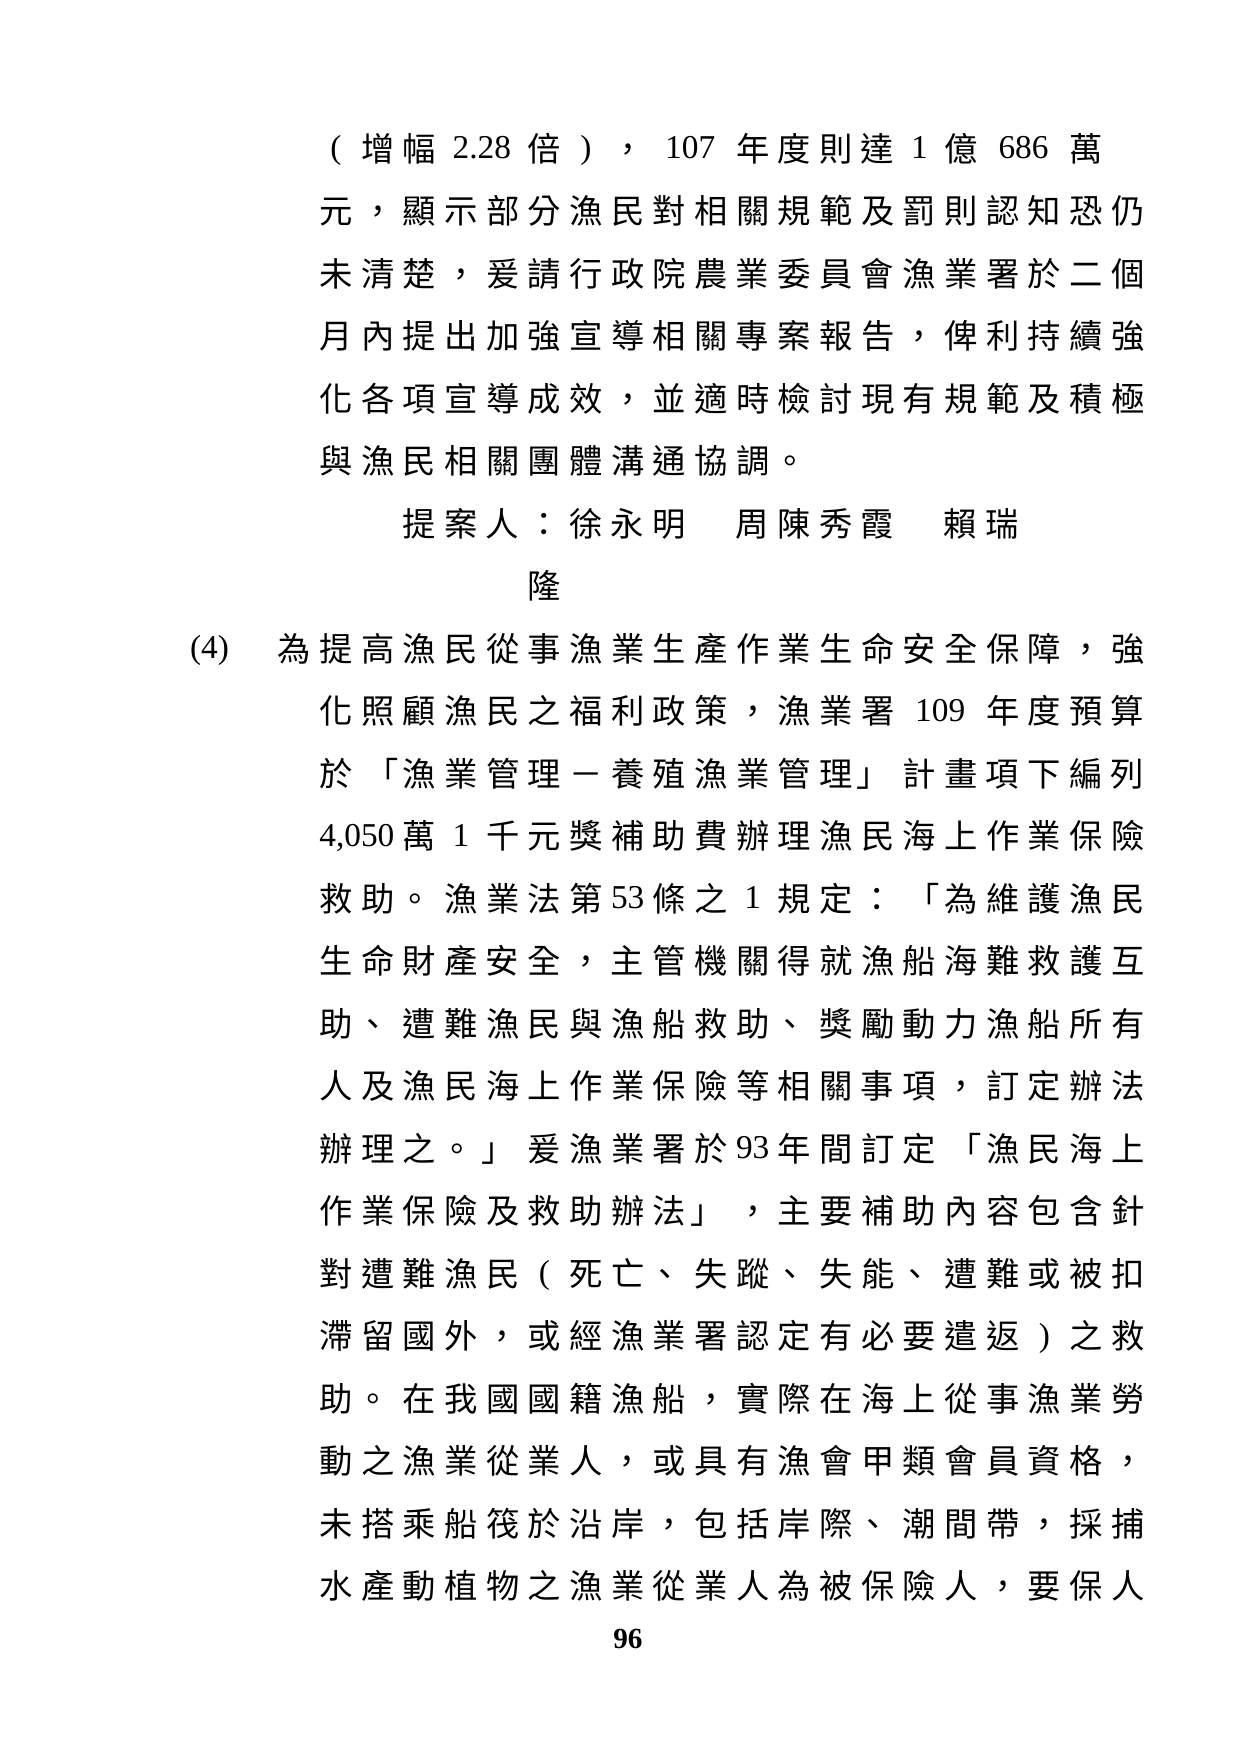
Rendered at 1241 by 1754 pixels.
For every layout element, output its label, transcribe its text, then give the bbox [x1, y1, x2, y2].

list (增幅2.28倍)，107年度則達1億686萬元，顯示部分漁民對相關規範及罰則認知恐仍未清楚，爰請行政院農業委員會漁業署於二個月內提出加強宣導相關專案報告，俾利持續強化各項宣導成效，並適時檢討現有規範及積極與漁民相關團體溝通協調。 [166, 105, 1148, 480]
list 為提高漁民從事漁業生產作業生命安全保障，強化照顧漁民之福利政策，漁業署109年度預算於「漁業管理－養殖漁業管理」計畫項下編列4,050萬1千元獎補助費辦理漁民海上作業保險救助。漁業法第53條之1規定：「為維護漁民生命財產安全，主管機關得就漁船海難救護互助、遭難漁民與漁船救助、獎勵動力漁船所有人及漁民海上作業保險等相關事項，訂定辦法辦理之。」爰漁業署於93年間訂定「漁民海上作業保險及救助辦法」，主要補助內容包含針對遭難漁民(死亡、失蹤、失能、遭難或被扣滯留國外，或經漁業署認定有必要遣返)之救助。在我國國籍漁船，實際在海上從事漁業勞動之漁業從業人，或具有漁會甲類會員資格，未搭乘船筏於沿岸，包括岸際、潮間帶，採捕水產動植物之漁業從業人為被保險人，要保人 [166, 605, 1148, 1605]
text 提案人：徐永明 周陳秀霞 賴瑞隆 [384, 480, 1044, 605]
